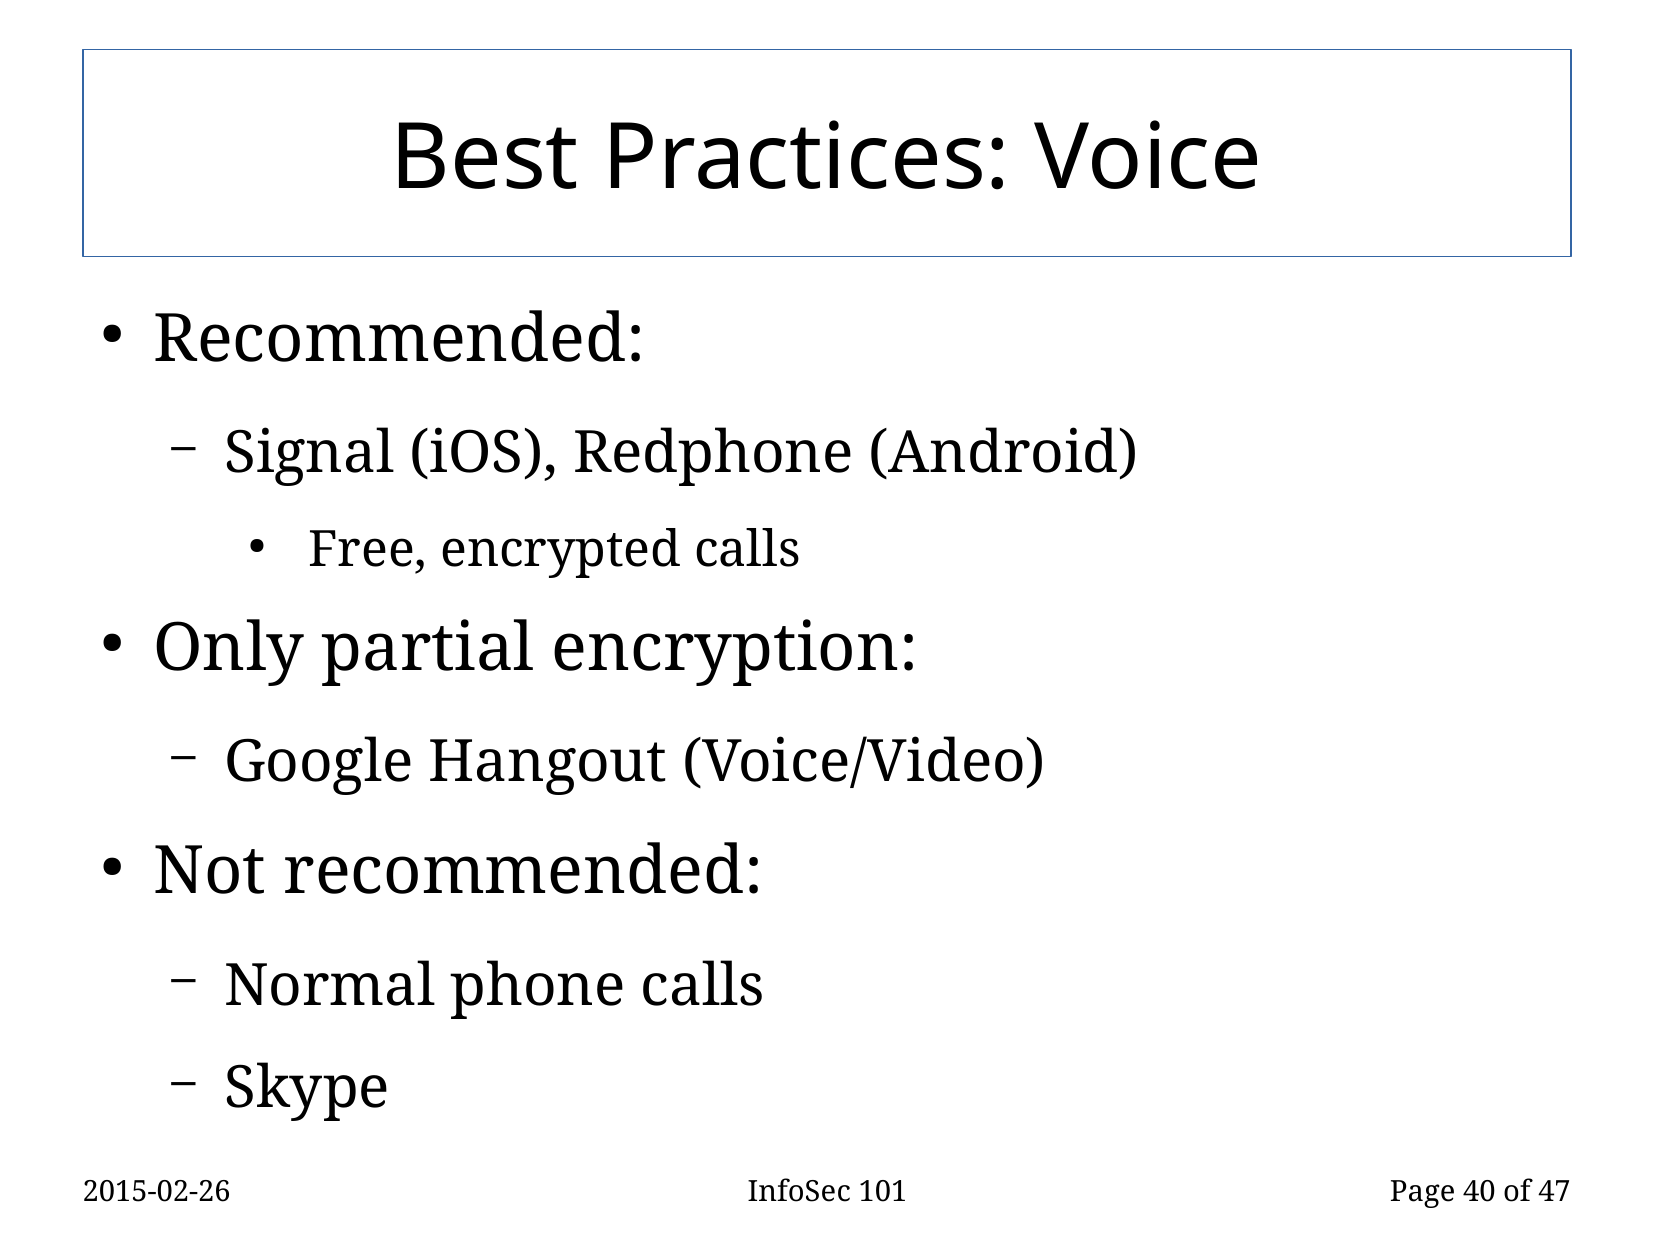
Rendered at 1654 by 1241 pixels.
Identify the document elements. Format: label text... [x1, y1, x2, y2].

title Best Practices: Voice [82, 49, 1571, 257]
list Recommended: Signal (iOS), Redphone (Android) Free, encrypted calls Only partial encryption: Google Hangout (Voice/Video) Not recommended: Normal phone calls Skype [82, 290, 1571, 1126]
